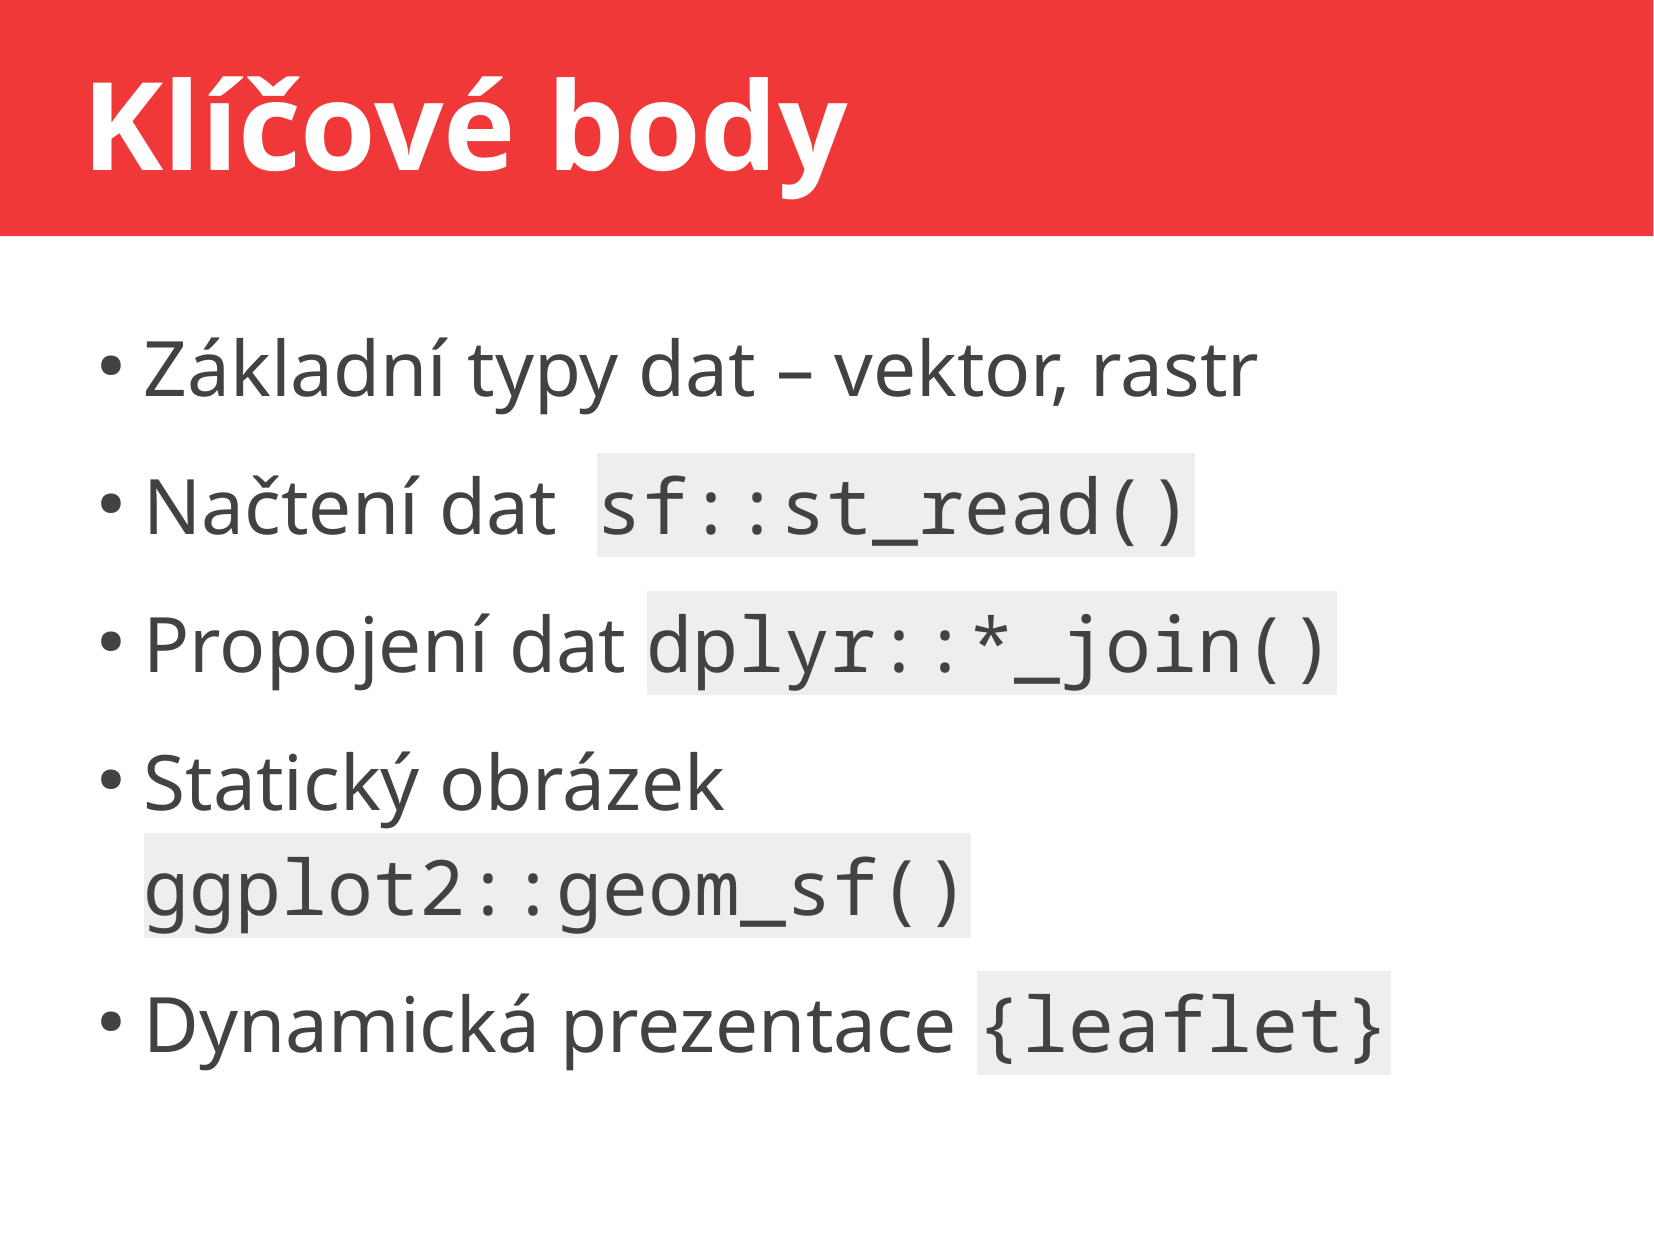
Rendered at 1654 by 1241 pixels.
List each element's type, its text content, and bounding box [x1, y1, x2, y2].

list Základní typy dat – vektor, rastr Načtení dat sf::st_read() Propojení dat dplyr::*_join() Statický obrázek ggplot2::geom_sf() Dynamická prezentace {leaflet} [82, 314, 1563, 1080]
title Klíčové body [82, 19, 1571, 227]
